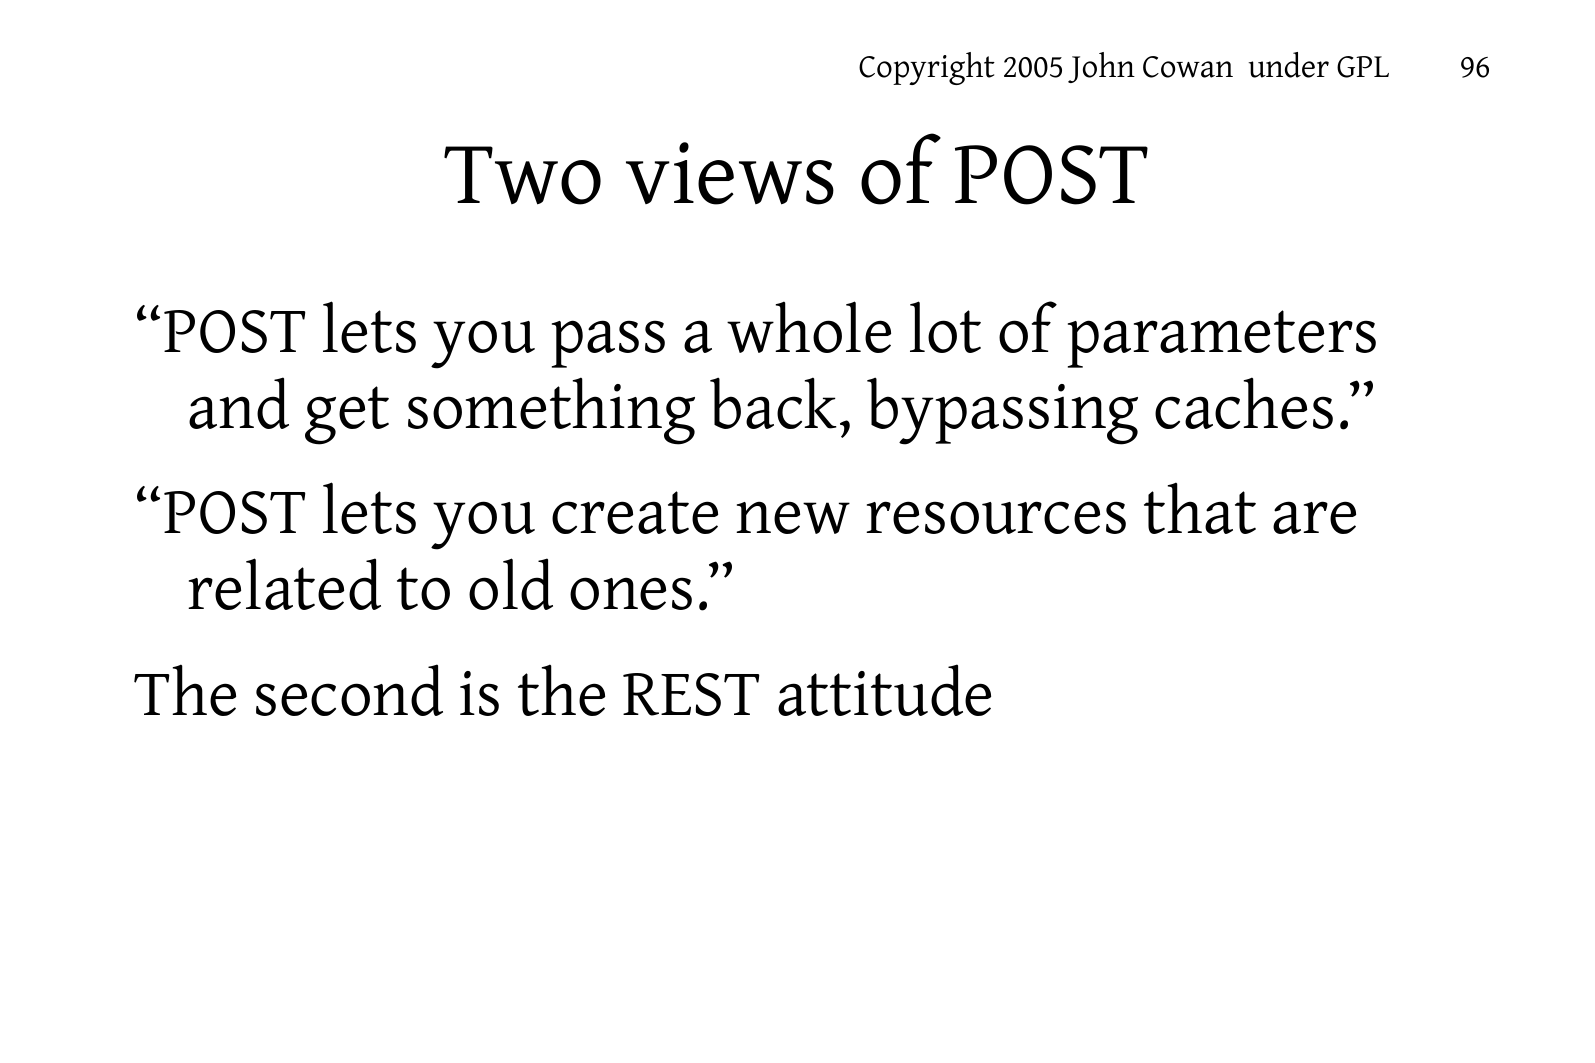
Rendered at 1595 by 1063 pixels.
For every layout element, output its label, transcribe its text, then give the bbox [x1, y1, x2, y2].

title Two views of POST [117, 88, 1479, 266]
list “POST lets you pass a whole lot of parameters and get something back, bypassing caches.” “POST lets you create new resources that are related to old ones.” The second is the REST attitude [117, 295, 1479, 971]
